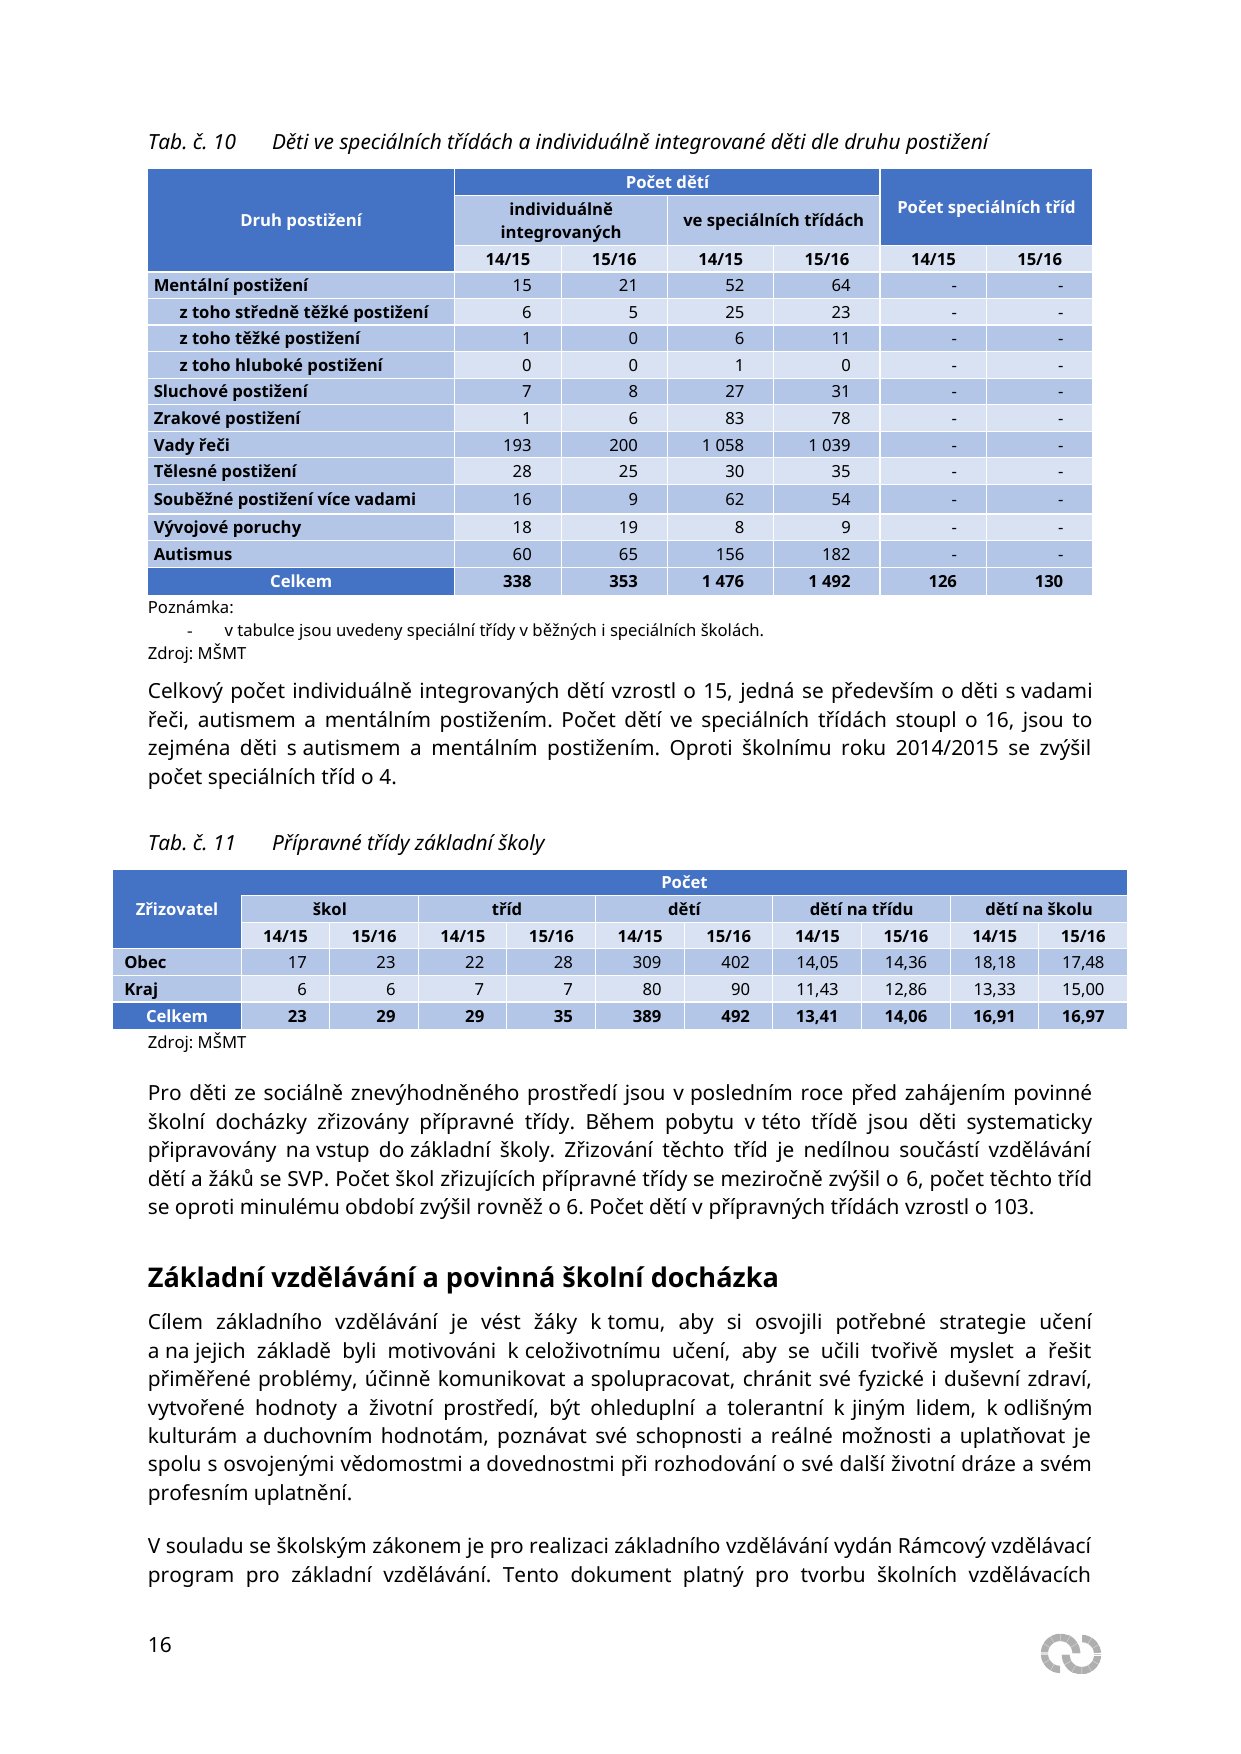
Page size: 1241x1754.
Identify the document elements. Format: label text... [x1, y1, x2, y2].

table_cell 15/16 [1039, 923, 1127, 948]
table_cell 14/15 [596, 923, 684, 948]
table_cell Autismus [148, 541, 454, 567]
table_cell - [987, 485, 1092, 513]
table_cell 27 [668, 379, 773, 404]
table_cell 22 [419, 949, 506, 975]
table_cell 35 [507, 1003, 595, 1029]
table_cell - [987, 458, 1092, 484]
table_cell 14/15 [455, 246, 561, 271]
table_cell Mentální postižení [148, 273, 454, 298]
table_header Zřizovatel [113, 870, 241, 948]
table_cell 13,41 [773, 1003, 861, 1029]
list Přípravné třídy základní školy [148, 828, 1092, 856]
text Pro děti ze sociálně znevýhodněného prostředí jsou v posledním roce před zahájením povinné školní docházky zřizovány přípravné třídy. Během pobytu v této třídě jsou děti systematicky připravovány na vstup do základní školy. Zřizování těchto tříd je nedílnou součástí vzdělávání dětí a žáků se SVP. Počet škol zřizujících přípravné třídy se meziročně zvýšil o 6, počet těchto tříd se oproti minulému období zvýšil rovněž o 6. Počet dětí v přípravných třídách vzrostl o 103. [148, 1078, 1092, 1221]
table_cell 19 [562, 515, 667, 540]
table_cell Kraj [113, 976, 241, 1001]
table_cell 17,48 [1039, 949, 1127, 975]
table_cell 6 [330, 976, 418, 1001]
table_cell - [881, 458, 986, 484]
table_cell 1 476 [668, 568, 773, 595]
table_cell Vývojové poruchy [148, 515, 454, 540]
table_cell 6 [668, 326, 773, 351]
table_cell 29 [330, 1003, 418, 1029]
table_cell 1 [455, 405, 561, 431]
table_cell 14/15 [951, 923, 1038, 948]
table_cell 200 [562, 432, 667, 457]
table_cell 15/16 [685, 923, 772, 948]
table_cell 64 [774, 273, 879, 298]
table_cell 78 [774, 405, 879, 431]
table_cell - [987, 273, 1092, 298]
table_cell 14/15 [668, 246, 773, 271]
table_cell 65 [562, 541, 667, 567]
table_cell 35 [774, 458, 879, 484]
table_cell 9 [774, 515, 879, 540]
table_cell - [987, 405, 1092, 431]
table_cell individuálně integrovaných [455, 196, 667, 245]
list v tabulce jsou uvedeny speciální třídy v běžných i speciálních školách. [187, 618, 1092, 641]
table_cell - [881, 541, 986, 567]
table_cell 402 [685, 949, 772, 975]
table_cell 338 [455, 568, 561, 595]
table_cell 14,36 [862, 949, 950, 975]
table_cell 14/15 [881, 246, 986, 271]
table_cell 16,97 [1039, 1003, 1127, 1029]
table_cell - [987, 515, 1092, 540]
table_cell - [987, 541, 1092, 567]
table_cell 12,86 [862, 976, 950, 1001]
table_cell 15 [455, 273, 561, 298]
table_cell 6 [455, 299, 561, 324]
table_cell tříd [419, 896, 595, 922]
table_cell 182 [774, 541, 879, 567]
table_cell Celkem [113, 1003, 241, 1029]
table_cell 8 [668, 515, 773, 540]
table_cell z toho středně těžké postižení [148, 299, 454, 324]
text Zdroj: MŠMT [148, 641, 1092, 664]
table_cell 11 [774, 326, 879, 351]
table_cell 7 [419, 976, 506, 1001]
table_cell - [881, 326, 986, 351]
table_cell 492 [685, 1003, 772, 1029]
table_cell 5 [562, 299, 667, 324]
table_header Počet dětí [455, 169, 879, 195]
table_cell 16,91 [951, 1003, 1038, 1029]
table_cell 30 [668, 458, 773, 484]
table_cell 1 492 [774, 568, 879, 595]
table_cell Celkem [148, 568, 454, 595]
table_header Počet speciálních tříd [881, 169, 1092, 245]
table_cell 0 [455, 352, 561, 378]
table_cell z toho těžké postižení [148, 326, 454, 351]
table_cell - [987, 326, 1092, 351]
text Zdroj: MŠMT [148, 1031, 1092, 1053]
table_cell 15/16 [330, 923, 418, 948]
table_cell Obec [113, 949, 241, 975]
table_cell - [881, 405, 986, 431]
table_cell 389 [596, 1003, 684, 1029]
table_cell - [987, 352, 1092, 378]
table_cell ve speciálních třídách [668, 196, 879, 245]
table_cell 54 [774, 485, 879, 513]
table_cell 15/16 [987, 246, 1092, 271]
table_cell 15/16 [862, 923, 950, 948]
table_cell - [881, 299, 986, 324]
table_cell - [881, 432, 986, 457]
table_cell 31 [774, 379, 879, 404]
table_cell 29 [419, 1003, 506, 1029]
table_cell 7 [455, 379, 561, 404]
table_cell Tělesné postižení [148, 458, 454, 484]
table_cell 23 [774, 299, 879, 324]
table_cell 14/15 [773, 923, 861, 948]
table_cell 1 058 [668, 432, 773, 457]
table_cell 15,00 [1039, 976, 1127, 1001]
table_cell - [881, 485, 986, 513]
table_cell 25 [562, 458, 667, 484]
table_cell - [881, 273, 986, 298]
table_cell 0 [562, 352, 667, 378]
table_cell - [881, 352, 986, 378]
table_cell dětí [596, 896, 772, 922]
table_cell Vady řeči [148, 432, 454, 457]
table_cell 130 [987, 568, 1092, 595]
table_cell 193 [455, 432, 561, 457]
table_cell 23 [242, 1003, 329, 1029]
table_cell 90 [685, 976, 772, 1001]
table_cell Sluchové postižení [148, 379, 454, 404]
table_cell - [881, 515, 986, 540]
table_cell 353 [562, 568, 667, 595]
table_cell dětí na třídu [773, 896, 950, 922]
table_cell 6 [562, 405, 667, 431]
table_cell dětí na školu [951, 896, 1127, 922]
table_cell 15/16 [562, 246, 667, 271]
text Poznámka: [148, 596, 1092, 618]
table_cell 18,18 [951, 949, 1038, 975]
table_cell 16 [455, 485, 561, 513]
table_header Počet [241, 870, 1127, 895]
table_cell 25 [668, 299, 773, 324]
table_cell 52 [668, 273, 773, 298]
table_cell 13,33 [951, 976, 1038, 1001]
table_cell z toho hluboké postižení [148, 352, 454, 378]
table_cell 9 [562, 485, 667, 513]
subtitle Základní vzdělávání a povinná školní docházka [148, 1258, 1092, 1295]
table_cell 17 [242, 949, 329, 975]
table_cell 60 [455, 541, 561, 567]
table_cell 14,05 [773, 949, 861, 975]
table_cell 62 [668, 485, 773, 513]
table_cell 7 [507, 976, 595, 1001]
table_cell 14,06 [862, 1003, 950, 1029]
table_cell - [987, 299, 1092, 324]
table_cell Souběžné postižení více vadami [148, 485, 454, 513]
table_cell 18 [455, 515, 561, 540]
table_cell 8 [562, 379, 667, 404]
text Cílem základního vzdělávání je vést žáky k tomu, aby si osvojili potřebné strategie učení a na jejich základě byli motivováni k celoživotnímu učení, aby se učili tvořivě myslet a řešit přiměřené problémy, účinně komunikovat a spolupracovat, chránit své fyzické i duševní zdraví, vytvořené hodnoty a životní prostředí, být ohleduplní a tolerantní k jiným lidem, k odlišným kulturám a duchovním hodnotám, poznávat své schopnosti a reálné možnosti a uplatňovat je spolu s osvojenými vědomostmi a dovednostmi při rozhodování o své další životní dráze a svém profesním uplatnění. [148, 1307, 1092, 1506]
table_cell 21 [562, 273, 667, 298]
table_cell 83 [668, 405, 773, 431]
table_cell 1 [455, 326, 561, 351]
table_cell 15/16 [507, 923, 595, 948]
table_header Druh postižení [148, 169, 454, 271]
table_cell škol [242, 896, 418, 922]
list Děti ve speciálních třídách a individuálně integrované děti dle druhu postižení [148, 127, 1092, 156]
table_cell 156 [668, 541, 773, 567]
table_cell 28 [455, 458, 561, 484]
table_cell - [881, 379, 986, 404]
table_cell 11,43 [773, 976, 861, 1001]
table_cell 0 [562, 326, 667, 351]
table_cell 309 [596, 949, 684, 975]
table_cell 80 [596, 976, 684, 1001]
table_cell - [987, 379, 1092, 404]
table_cell 0 [774, 352, 879, 378]
table_cell Zrakové postižení [148, 405, 454, 431]
table_cell 14/15 [419, 923, 506, 948]
text Celkový počet individuálně integrovaných dětí vzrostl o 15, jedná se především o děti s vadami řeči, autismem a mentálním postižením. Počet dětí ve speciálních třídách stoupl o 16, jsou to zejména děti s autismem a mentálním postižením. Oproti školnímu roku 2014/2015 se zvýšil počet speciálních tříd o 4. [148, 676, 1092, 790]
table_cell 14/15 [242, 923, 329, 948]
text V souladu se školským zákonem je pro realizaci základního vzdělávání vydán Rámcový vzdělávací program pro základní vzdělávání. Tento dokument platný pro tvorbu školních vzdělávacích [148, 1531, 1092, 1588]
table_cell - [987, 432, 1092, 457]
table_cell 28 [507, 949, 595, 975]
table_cell 1 039 [774, 432, 879, 457]
table_cell 6 [242, 976, 329, 1001]
table_cell 23 [330, 949, 418, 975]
table_cell 15/16 [774, 246, 879, 271]
table_cell 126 [881, 568, 986, 595]
table_cell 1 [668, 352, 773, 378]
